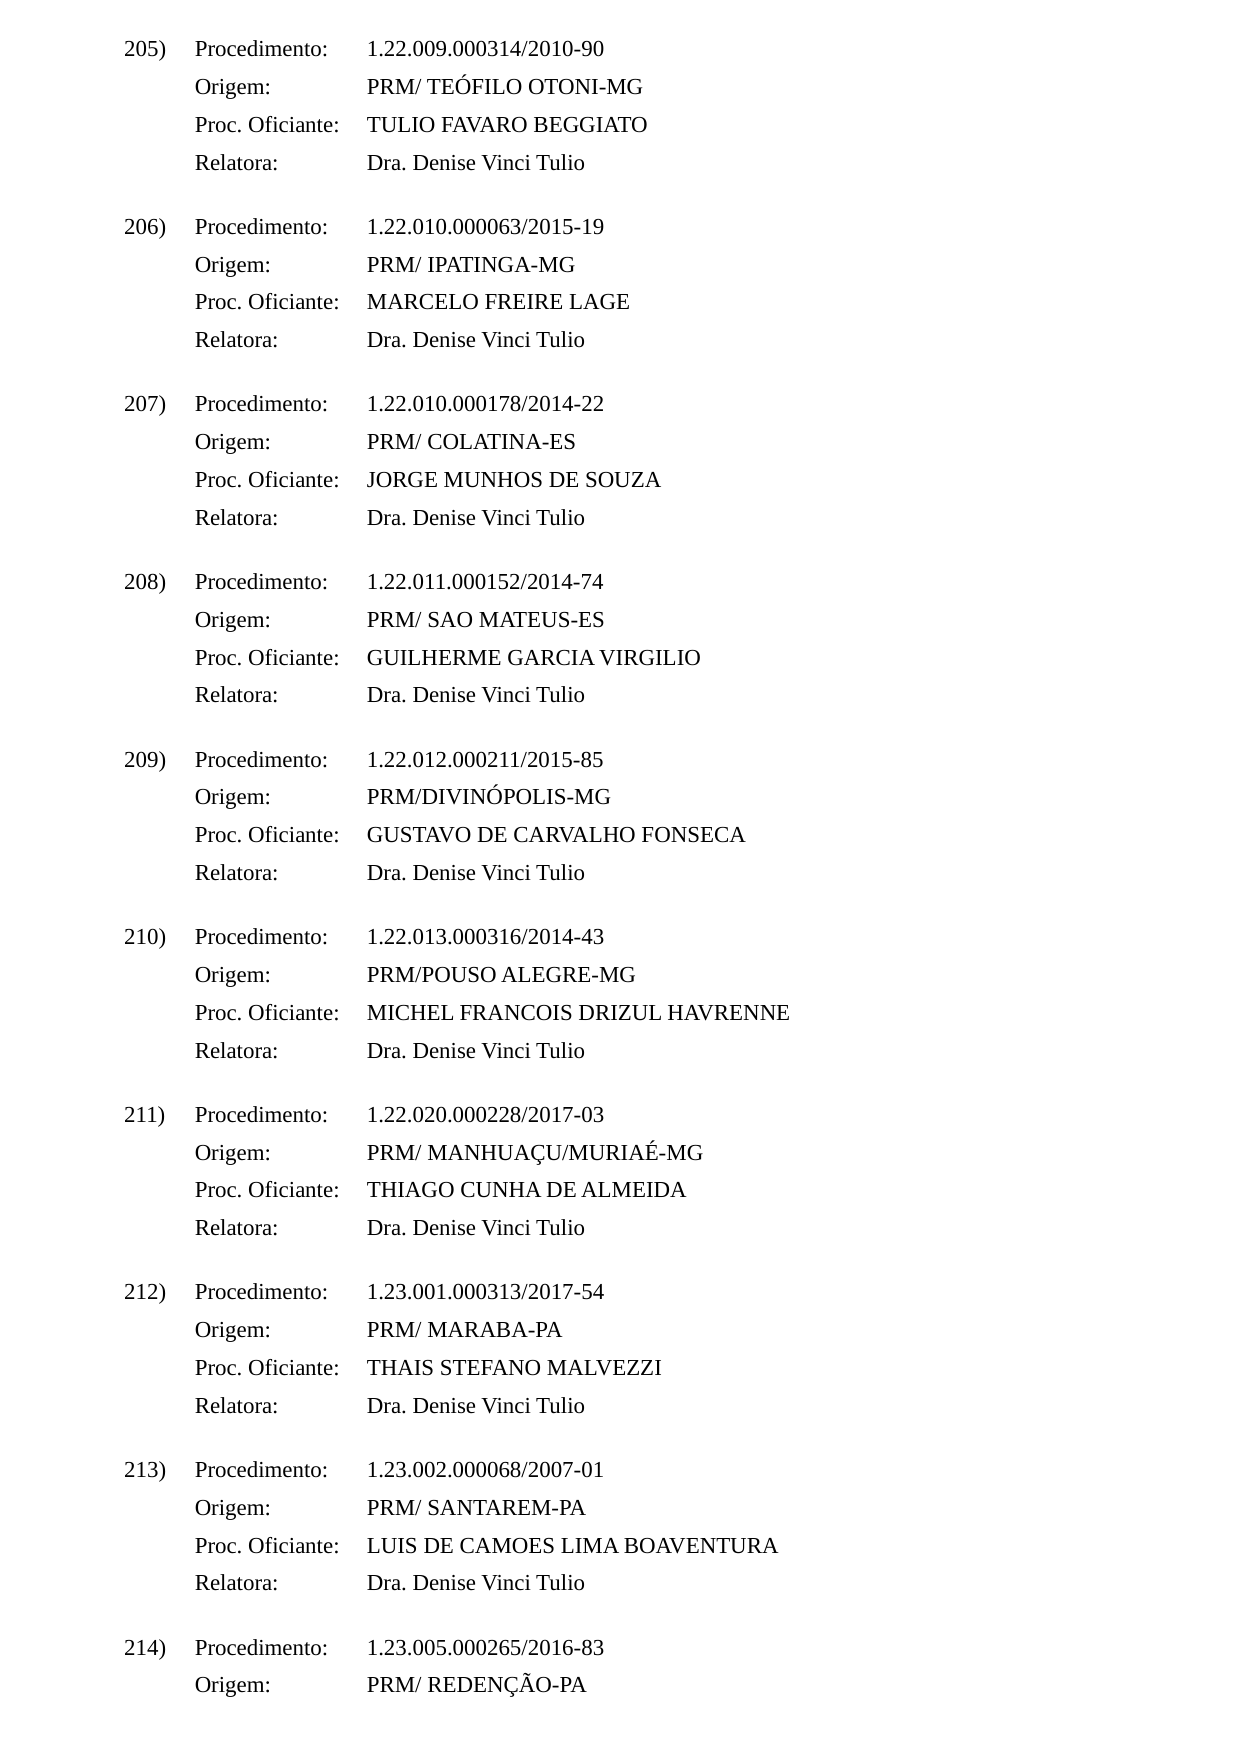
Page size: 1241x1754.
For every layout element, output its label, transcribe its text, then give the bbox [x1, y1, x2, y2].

table_cell Proc. Oficiante: [189, 1526, 361, 1564]
table_cell [118, 245, 189, 283]
table_cell MARCELO FREIRE LAGE [361, 283, 1122, 321]
table_cell PRM/ SANTAREM-PA [361, 1488, 1122, 1526]
table_cell THIAGO CUNHA DE ALMEIDA [361, 1171, 1122, 1208]
table_cell Relatora: [189, 1386, 361, 1424]
table_cell Dra. Denise Vinci Tulio [361, 1031, 1122, 1069]
table_cell Origem: [189, 245, 361, 283]
table_header 1.23.005.000265/2016-83 [361, 1628, 1122, 1666]
table_cell GUSTAVO DE CARVALHO FONSECA [361, 816, 1122, 853]
table_cell [118, 105, 189, 143]
table_cell [118, 1171, 189, 1208]
table_header 213) [118, 1450, 189, 1488]
table_cell Relatora: [189, 498, 361, 536]
table_cell Dra. Denise Vinci Tulio [361, 1209, 1122, 1246]
table_header 214) [118, 1628, 189, 1666]
table_cell [118, 1488, 189, 1526]
table_header Procedimento: [189, 1450, 361, 1488]
table_cell Proc. Oficiante: [189, 816, 361, 853]
table_header 205) [118, 30, 189, 67]
table_cell Proc. Oficiante: [189, 105, 361, 143]
table_cell Origem: [189, 1133, 361, 1171]
table_cell Relatora: [189, 676, 361, 713]
table_cell Origem: [189, 778, 361, 816]
table_header Procedimento: [189, 1273, 361, 1311]
table_header 1.23.002.000068/2007-01 [361, 1450, 1122, 1488]
table_header 206) [118, 207, 189, 245]
table_cell [118, 676, 189, 713]
table_cell PRM/POUSO ALEGRE-MG [361, 955, 1122, 993]
table_header 212) [118, 1273, 189, 1311]
table_header Procedimento: [189, 740, 361, 778]
table_cell Relatora: [189, 1209, 361, 1246]
table_header Procedimento: [189, 207, 361, 245]
table_cell TULIO FAVARO BEGGIATO [361, 105, 1122, 143]
table_header 1.22.020.000228/2017-03 [361, 1095, 1122, 1133]
table_header Procedimento: [189, 30, 361, 67]
table_header 1.22.011.000152/2014-74 [361, 562, 1122, 600]
table_cell Origem: [189, 1488, 361, 1526]
table_cell PRM/ MARABA-PA [361, 1311, 1122, 1348]
table_cell [118, 600, 189, 638]
table_cell Proc. Oficiante: [189, 993, 361, 1031]
table_cell Dra. Denise Vinci Tulio [361, 853, 1122, 891]
table_header 1.22.012.000211/2015-85 [361, 740, 1122, 778]
table_cell Dra. Denise Vinci Tulio [361, 1564, 1122, 1602]
table_cell Origem: [189, 67, 361, 105]
table_cell Proc. Oficiante: [189, 638, 361, 676]
table_cell Relatora: [189, 1564, 361, 1602]
table_cell PRM/ REDENÇÃO-PA [361, 1666, 1122, 1703]
table_cell PRM/ SAO MATEUS-ES [361, 600, 1122, 638]
table_header 1.22.010.000063/2015-19 [361, 207, 1122, 245]
table_cell GUILHERME GARCIA VIRGILIO [361, 638, 1122, 676]
table_cell PRM/ IPATINGA-MG [361, 245, 1122, 283]
table_cell Origem: [189, 1311, 361, 1348]
table_cell [118, 283, 189, 321]
table_cell [118, 1526, 189, 1564]
table_cell [118, 1666, 189, 1703]
table_cell Proc. Oficiante: [189, 283, 361, 321]
table_header Procedimento: [189, 1095, 361, 1133]
table_cell Dra. Denise Vinci Tulio [361, 498, 1122, 536]
table_cell [118, 993, 189, 1031]
table_header 1.22.010.000178/2014-22 [361, 385, 1122, 422]
table_header 211) [118, 1095, 189, 1133]
table_header 210) [118, 918, 189, 955]
table_cell JORGE MUNHOS DE SOUZA [361, 460, 1122, 498]
table_cell [118, 1348, 189, 1386]
table_header Procedimento: [189, 562, 361, 600]
table_cell LUIS DE CAMOES LIMA BOAVENTURA [361, 1526, 1122, 1564]
table_cell [118, 1209, 189, 1246]
table_cell [118, 816, 189, 853]
table_header 1.22.013.000316/2014-43 [361, 918, 1122, 955]
table_cell [118, 460, 189, 498]
table_cell [118, 1031, 189, 1069]
table_header 1.23.001.000313/2017-54 [361, 1273, 1122, 1311]
table_header 209) [118, 740, 189, 778]
table_header Procedimento: [189, 918, 361, 955]
table_cell [118, 143, 189, 181]
table_header Procedimento: [189, 385, 361, 422]
table_cell Origem: [189, 955, 361, 993]
table_cell PRM/ TEÓFILO OTONI-MG [361, 67, 1122, 105]
table_cell [118, 638, 189, 676]
table_cell [118, 423, 189, 460]
table_cell Origem: [189, 423, 361, 460]
table_cell [118, 778, 189, 816]
table_header 207) [118, 385, 189, 422]
table_header 208) [118, 562, 189, 600]
table_cell Proc. Oficiante: [189, 460, 361, 498]
table_cell Dra. Denise Vinci Tulio [361, 321, 1122, 358]
table_cell Relatora: [189, 1031, 361, 1069]
table_header 1.22.009.000314/2010-90 [361, 30, 1122, 67]
table_cell [118, 498, 189, 536]
table_cell [118, 1311, 189, 1348]
table_cell Relatora: [189, 853, 361, 891]
table_cell Relatora: [189, 321, 361, 358]
table_cell [118, 1133, 189, 1171]
table_header Procedimento: [189, 1628, 361, 1666]
table_cell PRM/ COLATINA-ES [361, 423, 1122, 460]
table_cell Dra. Denise Vinci Tulio [361, 143, 1122, 181]
table_cell [118, 1386, 189, 1424]
table_cell [118, 853, 189, 891]
table_cell [118, 955, 189, 993]
table_cell MICHEL FRANCOIS DRIZUL HAVRENNE [361, 993, 1122, 1031]
table_cell PRM/DIVINÓPOLIS-MG [361, 778, 1122, 816]
table_cell THAIS STEFANO MALVEZZI [361, 1348, 1122, 1386]
table_cell Dra. Denise Vinci Tulio [361, 676, 1122, 713]
table_cell Dra. Denise Vinci Tulio [361, 1386, 1122, 1424]
table_cell [118, 1564, 189, 1602]
table_cell PRM/ MANHUAÇU/MURIAÉ-MG [361, 1133, 1122, 1171]
table_cell [118, 67, 189, 105]
table_cell Proc. Oficiante: [189, 1171, 361, 1208]
table_cell Relatora: [189, 143, 361, 181]
table_cell Origem: [189, 600, 361, 638]
table_cell Proc. Oficiante: [189, 1348, 361, 1386]
table_cell [118, 321, 189, 358]
table_cell Origem: [189, 1666, 361, 1703]
